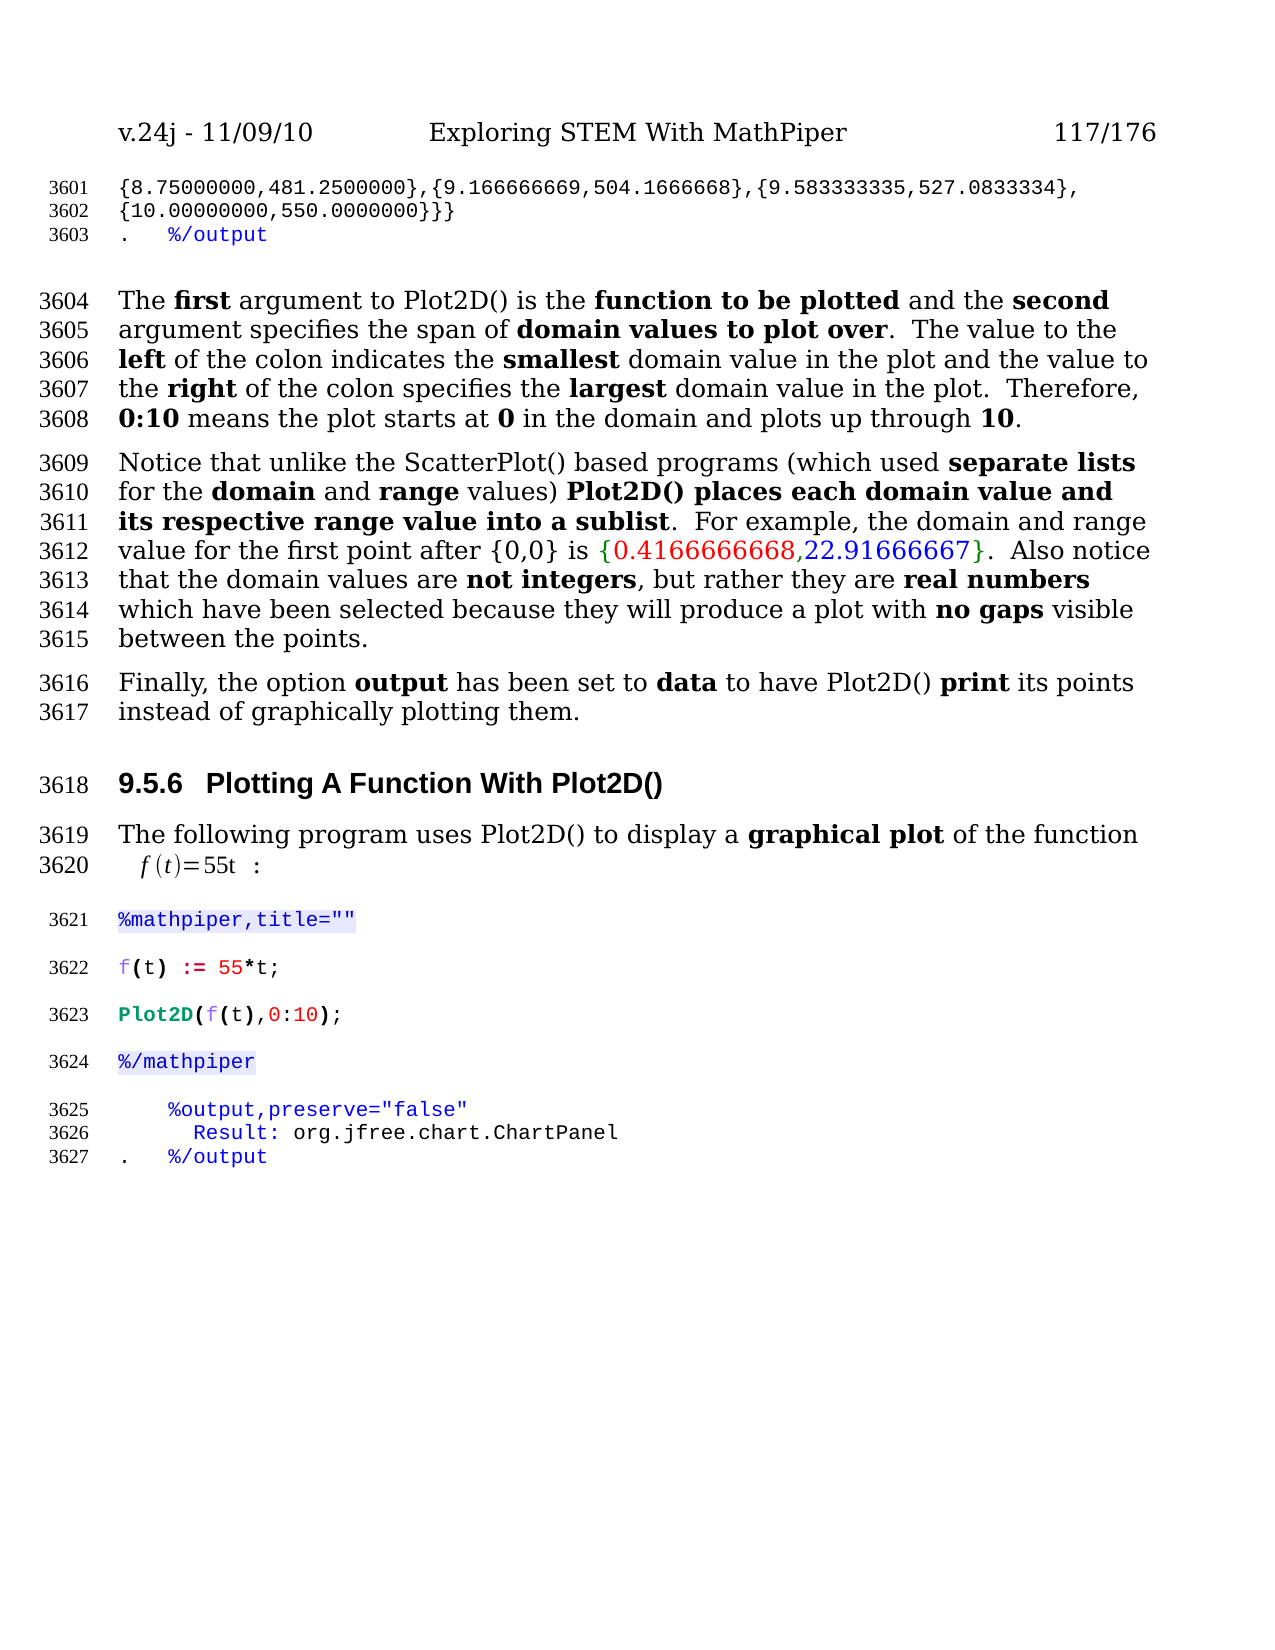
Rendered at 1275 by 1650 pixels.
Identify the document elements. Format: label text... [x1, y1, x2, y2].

text . %/output [118, 224, 1157, 248]
text %mathpiper,title="" [118, 909, 1157, 933]
text The first argument to Plot2D() is the function to be plotted and the second argument specifies the span of domain values to plot over. The value to the left of the colon indicates the smallest domain value in the plot and the value to the right of the colon specifies the largest domain value in the plot. Therefore, 0:10 means the plot starts at 0 in the domain and plots up through 10. [118, 286, 1157, 433]
text Finally, the option output has been set to data to have Plot2D() print its points instead of graphically plotting them. [118, 668, 1157, 727]
text Notice that unlike the ScatterPlot() based programs (which used separate lists for the domain and range values) Plot2D() places each domain value and its respective range value into a sublist. For example, the domain and range value for the first point after {0,0} is {0.4166666668,22.91666667}. Also notice that the domain values are not integers, but rather they are real numbers which have been selected because they will produce a plot with no gaps visible between the points. [118, 448, 1157, 653]
subtitle Plotting A Function With Plot2D() [118, 766, 1157, 799]
text {8.75000000,481.2500000},{9.166666669,504.1666668},{9.583333335,527.0833334},{10.00000000,550.0000000}}} [118, 177, 1157, 224]
text f(t) := 55*t; [118, 957, 1157, 980]
text Result: org.jfree.chart.ChartPanel [118, 1122, 1157, 1146]
text %/mathpiper [118, 1051, 1157, 1075]
text The following program uses Plot2D() to display a graphical plot of the function: [118, 820, 1157, 880]
text Plot2D(f(t),0:10); [118, 1004, 1157, 1028]
text . %/output [118, 1146, 1157, 1169]
text %output,preserve="false" [118, 1099, 1157, 1122]
